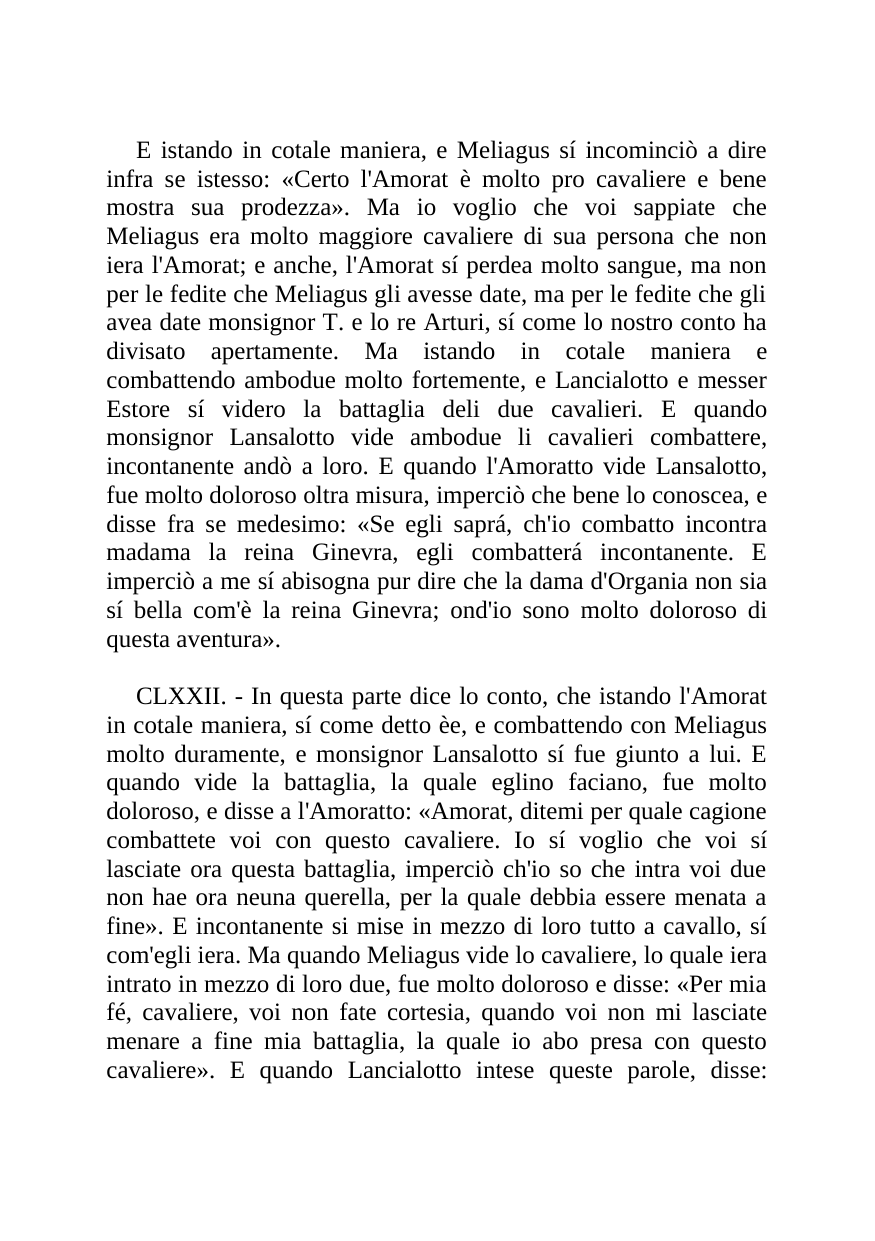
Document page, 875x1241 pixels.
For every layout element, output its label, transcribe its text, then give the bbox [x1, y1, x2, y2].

text CLXXII. - In questa parte dice lo conto, che istando l'Amorat in cotale maniera, sí come detto èe, e combattendo con Meliagus molto duramente, e monsignor Lansalotto sí fue giunto a lui. E quando vide la battaglia, la quale eglino faciano, fue molto doloroso, e disse a l'Amoratto: «Amorat, ditemi per quale cagione combattete voi con questo cavaliere. Io sí voglio che voi sí lasciate ora questa battaglia, imperciò ch'io so che intra voi due non hae ora neuna querella, per la quale debbia essere menata a fine». E incontanente si mise in mezzo di loro tutto a cavallo, sí com'egli iera. Ma quando Meliagus vide lo cavaliere, lo quale iera intrato in mezzo di loro due, fue molto doloroso e disse: «Per mia fé, cavaliere, voi non fate cortesia, quando voi non mi lasciate menare a fine mia battaglia, la quale io abo presa con questo cavaliere». E quando Lancialotto intese queste parole, disse: [106, 681, 768, 1084]
text E istando in cotale maniera, e Meliagus sí incominciò a dire infra se istesso: «Certo l'Amorat è molto pro cavaliere e bene mostra sua prodezza». Ma io voglio che voi sappiate che Meliagus era molto maggiore cavaliere di sua persona che non iera l'Amorat; e anche, l'Amorat sí perdea molto sangue, ma non per le fedite che Meliagus gli avesse date, ma per le fedite che gli avea date monsignor T. e lo re Arturi, sí come lo nostro conto ha divisato apertamente. Ma istando in cotale maniera e combattendo ambodue molto fortemente, e Lancialotto e messer Estore sí videro la battaglia deli due cavalieri. E quando monsignor Lansalotto vide ambodue li cavalieri combattere, incontanente andò a loro. E quando l'Amoratto vide Lansalotto, fue molto doloroso oltra misura, imperciò che bene lo conoscea, e disse fra se medesimo: «Se egli saprá, ch'io combatto incontra madama la reina Ginevra, egli combatterá incontanente. E imperciò a me sí abisogna pur dire che la dama d'Organia non sia sí bella com'è la reina Ginevra; ond'io sono molto doloroso di questa aventura». [106, 135, 768, 652]
